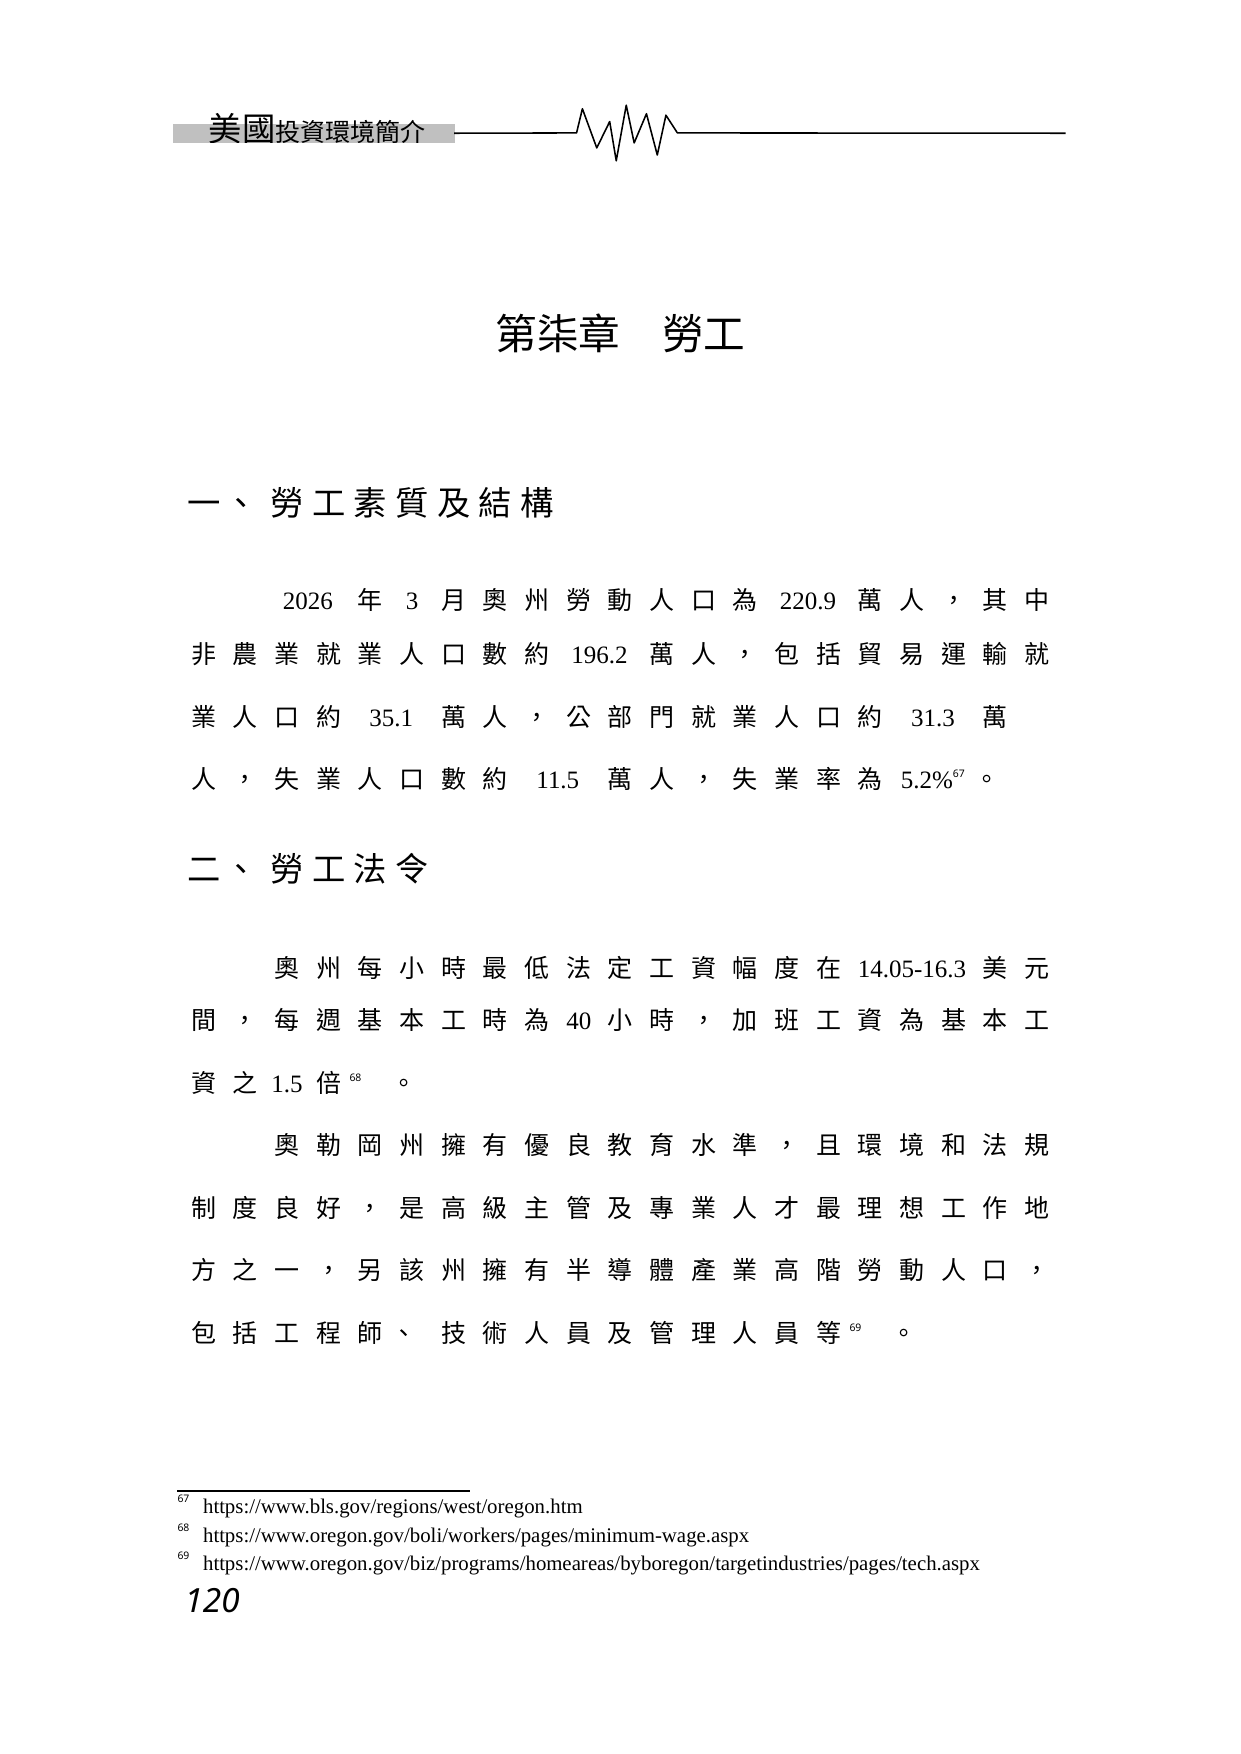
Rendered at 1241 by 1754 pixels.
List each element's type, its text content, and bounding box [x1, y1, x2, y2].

text https://www.oregon.gov/biz/programs/homeareas/byboregon/targetindustries/pages/tech.aspx [177, 1548, 1063, 1577]
text 奧州每小時最低法定工資幅度在14.05-16.3美元間，每週基本工時為40小時，加班工資為基本工資之1.5倍。 [183, 915, 1058, 1102]
text 二、勞工法令 [183, 825, 1058, 888]
text 2026年3月奧州勞動人口為220.9萬人，其中非農業就業人口數約196.2萬人，包括貿易運輸就業人口約35.1萬人，公部門就業人口約31.3萬人，失業人口數約11.5萬人，失業率為5.2%。 [183, 549, 1058, 799]
text 一、勞工素質及結構 [183, 459, 1058, 522]
text https://www.bls.gov/regions/west/oregon.htm [177, 1491, 1063, 1520]
text https://www.oregon.gov/boli/workers/pages/minimum-wage.aspx [177, 1520, 1063, 1548]
text 奧勒岡州擁有優良教育水準，且環境和法規制度良好，是高級主管及專業人才最理想工作地方之一，另該州擁有半導體產業高階勞動人口，包括工程師、技術人員及管理人員等。 [183, 1102, 1058, 1352]
text 第柒章 勞工 [183, 290, 1058, 352]
